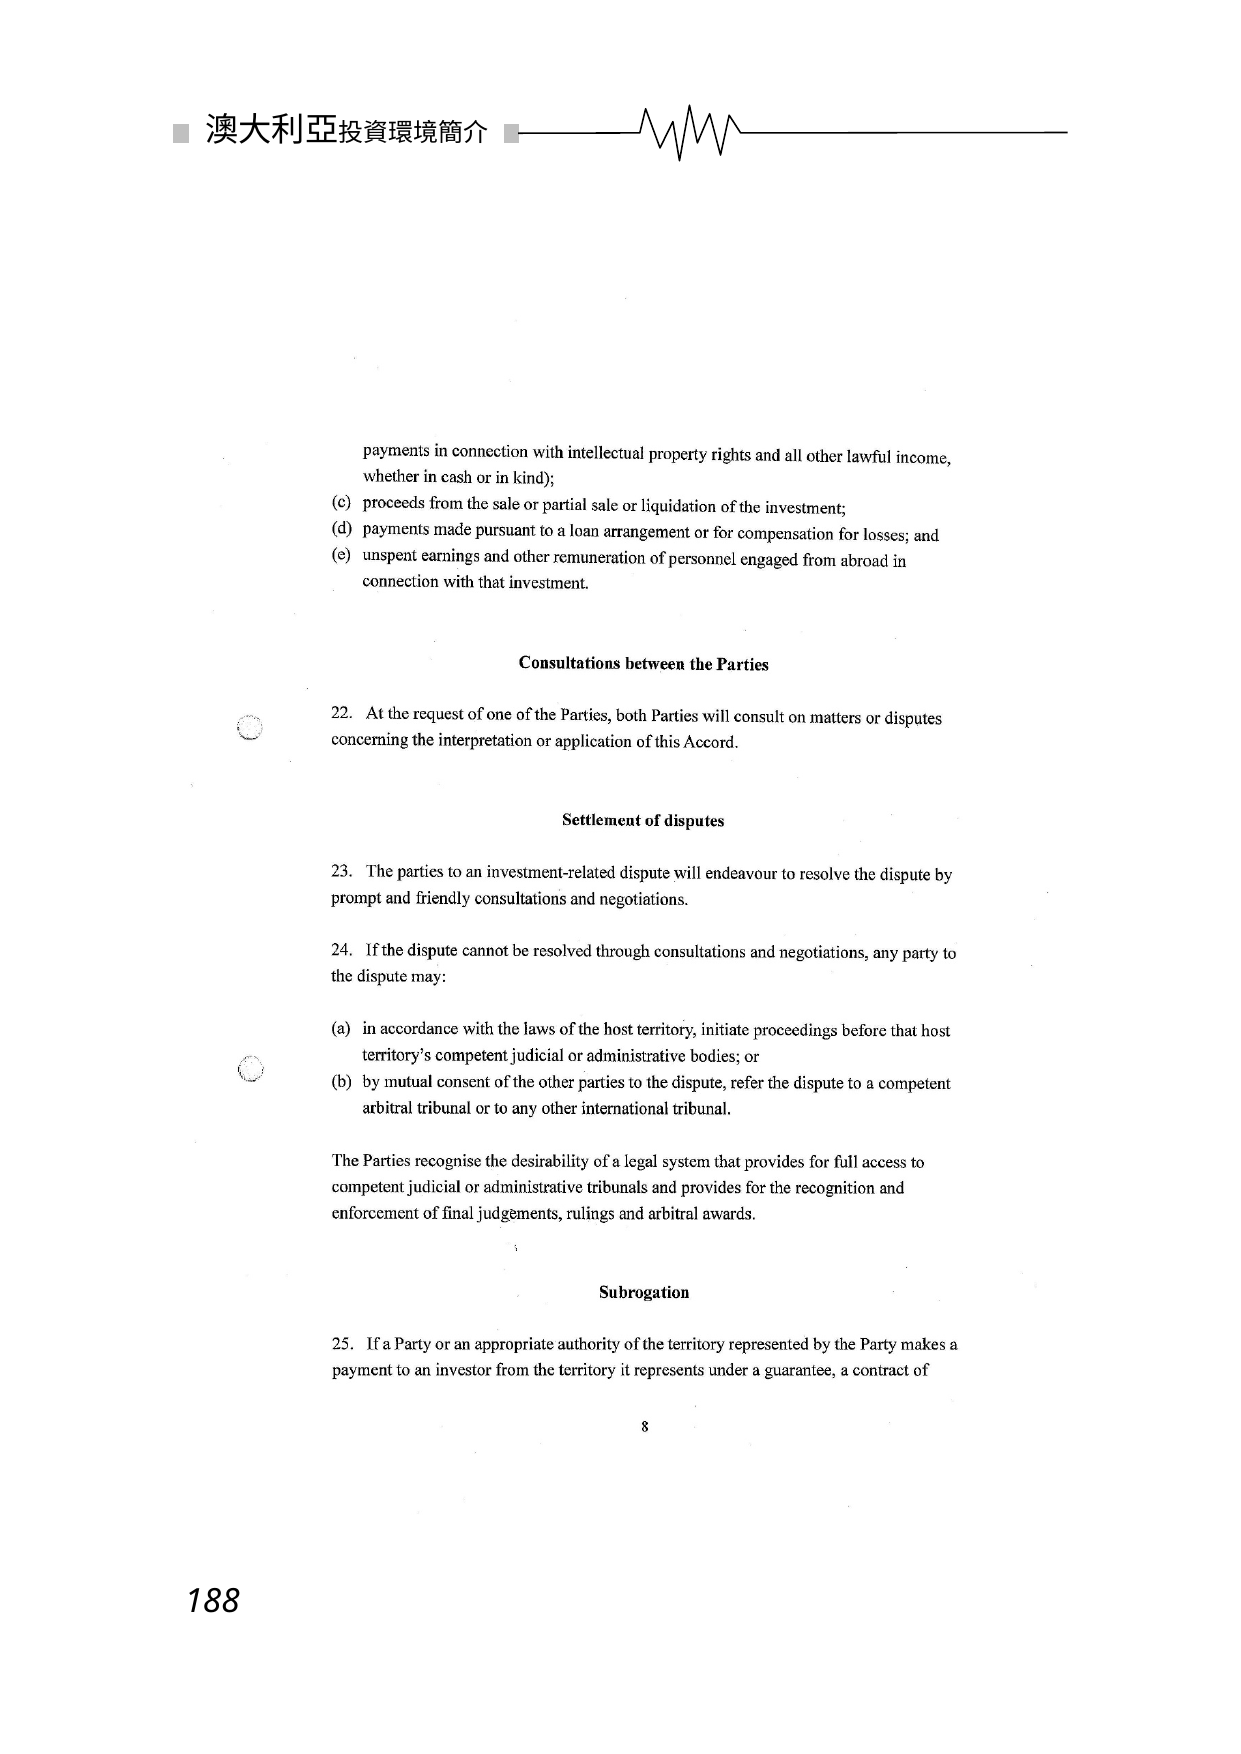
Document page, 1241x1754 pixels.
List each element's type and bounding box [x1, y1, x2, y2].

picture [182, 276, 1069, 1530]
